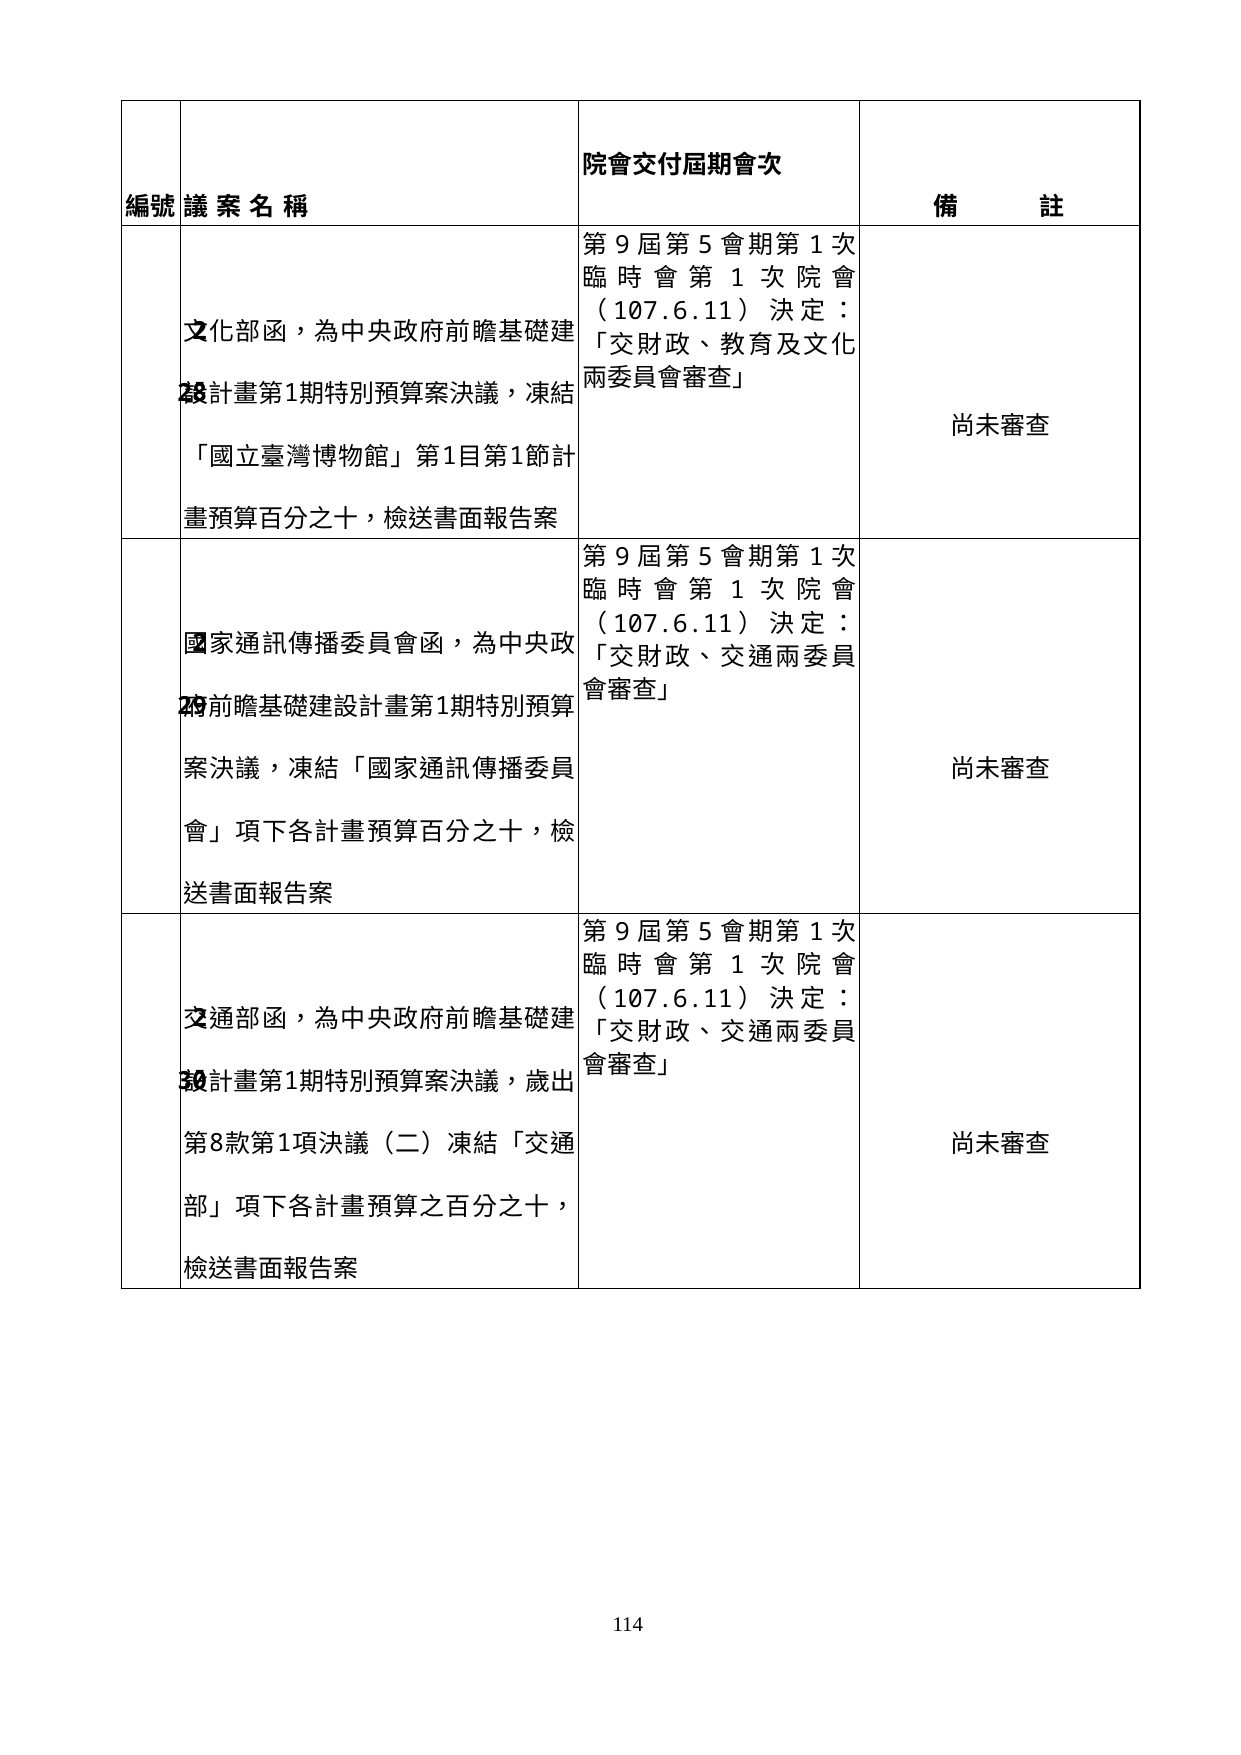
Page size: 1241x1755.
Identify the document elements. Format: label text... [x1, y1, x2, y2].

table_header 院會交付屆期會次 [579, 101, 859, 225]
table_cell 尚未審查 [860, 914, 1139, 1288]
table_cell 第9屆第5會期第1次臨時會第1次院會（107.6.11）決定：「交財政、教育及文化兩委員會審查」 [579, 226, 859, 538]
table_cell 第9屆第5會期第1次臨時會第1次院會（107.6.11）決定：「交財政、交通兩委員會審查」 [579, 914, 859, 1288]
table_header 議案名稱 [181, 101, 578, 225]
table_cell 國家通訊傳播委員會函，為中央政府前瞻基礎建設計畫第1期特別預算案決議，凍結「國家通訊傳播委員會」項下各計畫預算百分之十，檢送書面報告案 [181, 539, 578, 913]
table_cell 文化部函，為中央政府前瞻基礎建設計畫第1期特別預算案決議，凍結「國立臺灣博物館」第1目第1節計畫預算百分之十，檢送書面報告案 [181, 226, 578, 538]
table_cell 尚未審查 [860, 539, 1139, 913]
table_cell [122, 539, 180, 913]
table_cell [122, 226, 180, 538]
table_cell 交通部函，為中央政府前瞻基礎建設計畫第1期特別預算案決議，歲出第8款第1項決議（二）凍結「交通部」項下各計畫預算之百分之十，檢送書面報告案 [181, 914, 578, 1288]
table_header 備 註 [860, 101, 1139, 225]
table_header 編號 [122, 101, 180, 225]
table_cell 尚未審查 [860, 226, 1139, 538]
table_cell 第9屆第5會期第1次臨時會第1次院會（107.6.11）決定：「交財政、交通兩委員會審查」 [579, 539, 859, 913]
table_cell [122, 914, 180, 1288]
